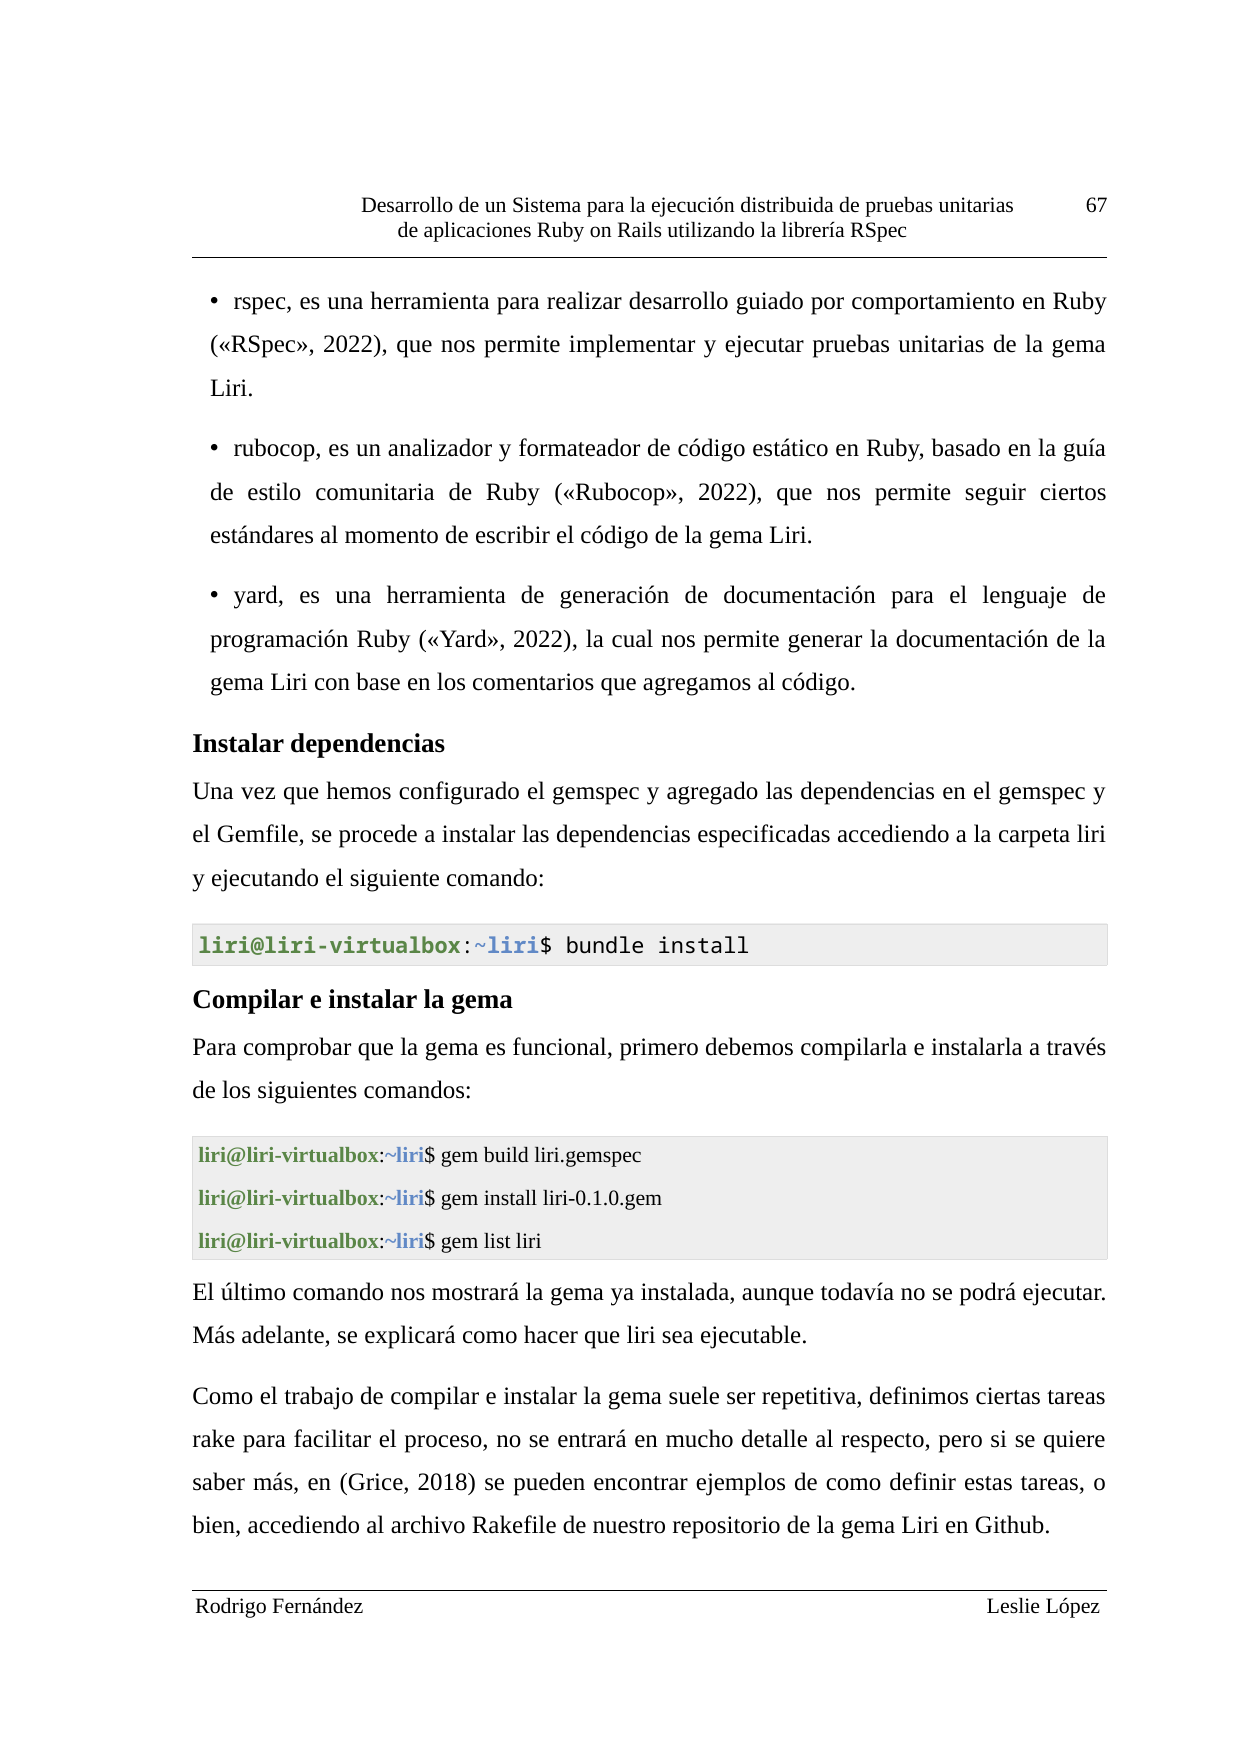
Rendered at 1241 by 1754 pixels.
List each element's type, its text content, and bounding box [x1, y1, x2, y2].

text El último comando nos mostrará la gema ya instalada, aunque todavía no se podrá ejecutar. Más adelante, se explicará como hacer que liri sea ejecutable. [192, 1277, 1107, 1349]
text liri@liri-virtualbox:~liri$ bundle install [193, 925, 1107, 965]
text Una vez que hemos configurado el gemspec y agregado las dependencias en el gemspec y el Gemfile, se procede a instalar las dependencias especificadas accediendo a la carpeta liri y ejecutando el siguiente comando: [192, 776, 1107, 891]
text liri@liri-virtualbox:~liri$ gem list liri [193, 1222, 1107, 1259]
list rspec, es una herramienta para realizar desarrollo guiado por comportamiento en Ruby («RSpec», 2022)⁠, que nos permite implementar y ejecutar pruebas unitarias de la gema Liri. [210, 286, 1107, 401]
text Instalar dependencias [192, 728, 1107, 759]
text Para comprobar que la gema es funcional, primero debemos compilarla e instalarla a través de los siguientes comandos: [192, 1032, 1107, 1104]
list rubocop, es un analizador y formateador de código estático en Ruby, basado en la guía de estilo comunitaria de Ruby («Rubocop», 2022)⁠, que nos permite seguir ciertos estándares al momento de escribir el código de la gema Liri. [210, 433, 1107, 548]
text Compilar e instalar la gema [192, 983, 1107, 1014]
text liri@liri-virtualbox:~liri$ gem build liri.gemspec [193, 1137, 1107, 1167]
list yard, es una herramienta de generación de documentación para el lenguaje de programación Ruby («Yard», 2022)⁠, la cual nos permite generar la documentación de la gema Liri con base en los comentarios que agregamos al código. [210, 581, 1107, 696]
text Como el trabajo de compilar e instalar la gema suele ser repetitiva, definimos ciertas tareas rake para facilitar el proceso, no se entrará en mucho detalle al respecto, pero si se quiere saber más, en (Grice, 2018)⁠ se pueden encontrar ejemplos de como definir estas tareas, o bien, accediendo al archivo Rakefile de nuestro repositorio de la gema Liri en Github. [192, 1381, 1107, 1539]
text liri@liri-virtualbox:~liri$ gem install liri-0.1.0.gem [193, 1179, 1107, 1210]
